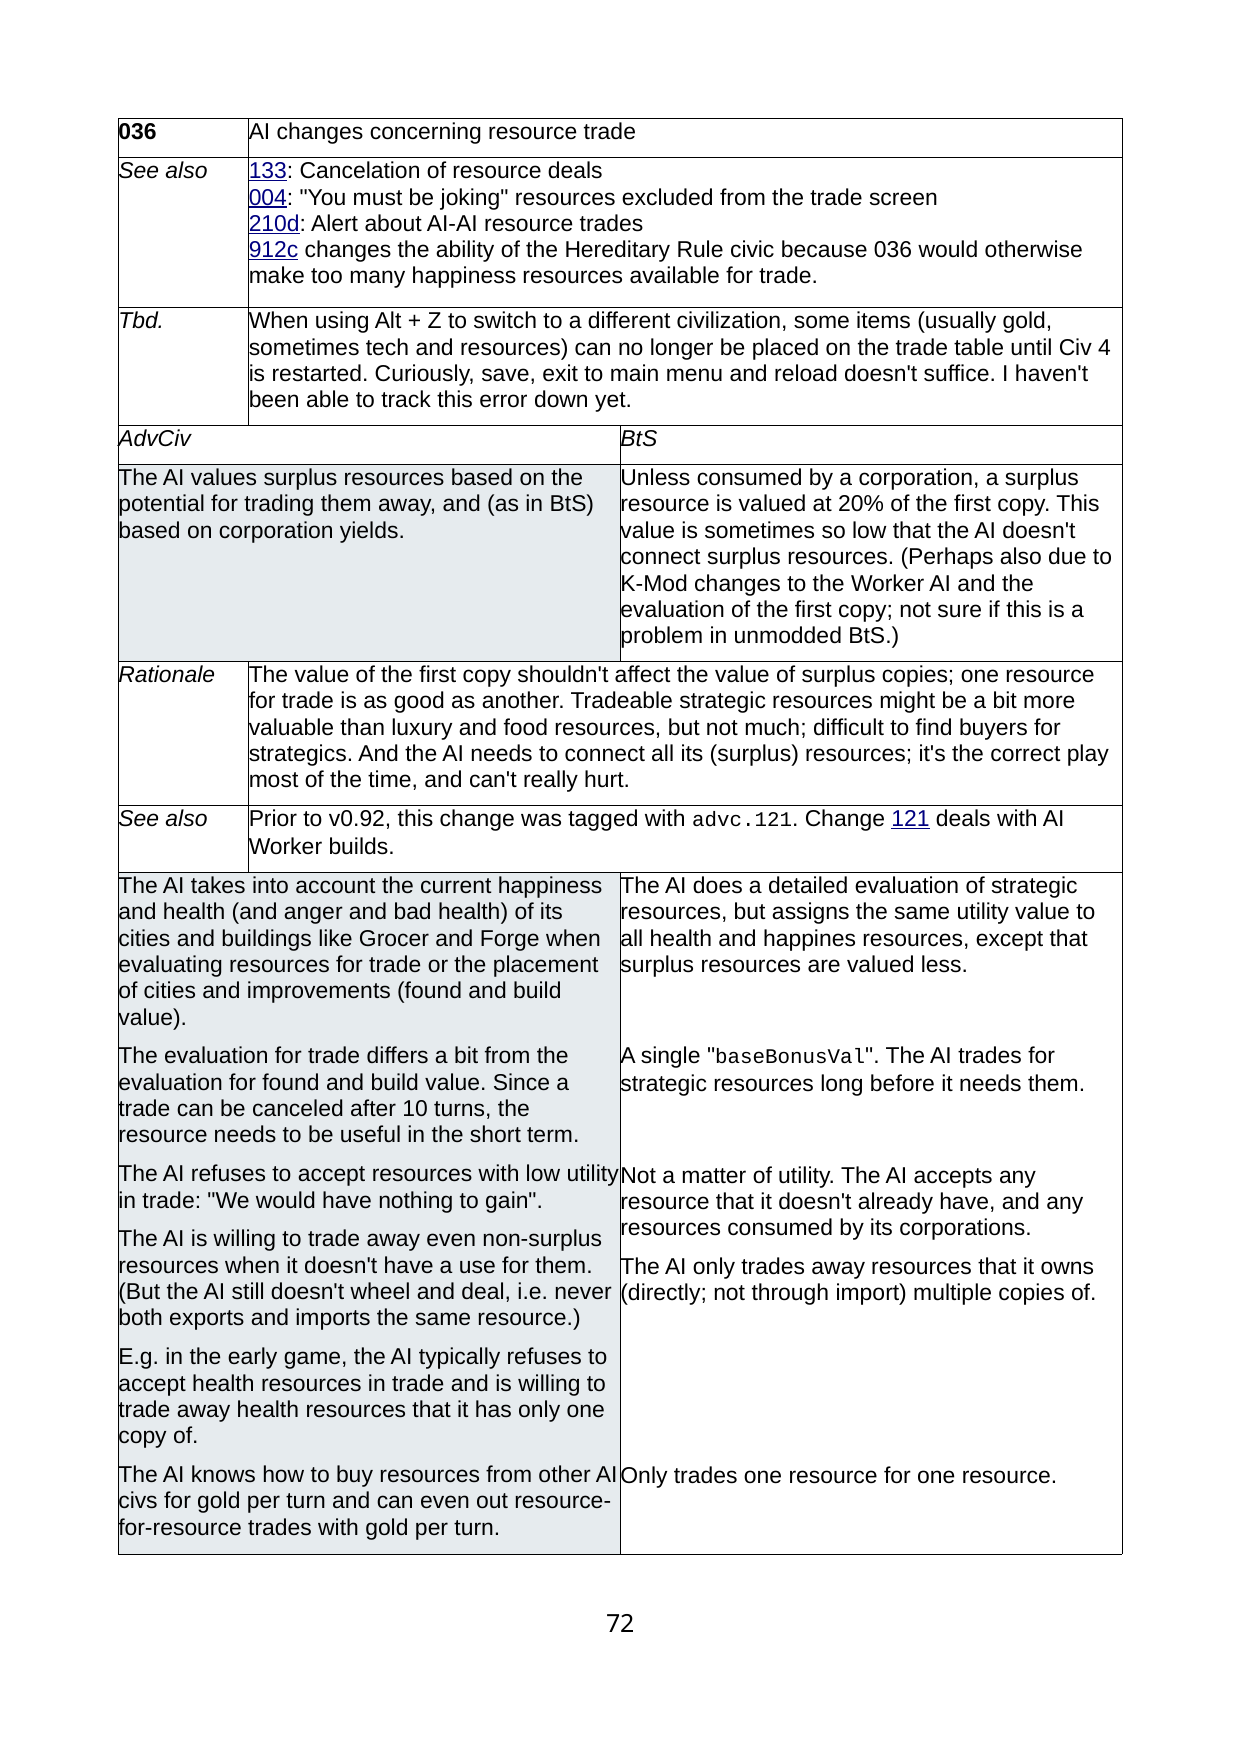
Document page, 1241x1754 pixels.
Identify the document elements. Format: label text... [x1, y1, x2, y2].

table_cell The AI takes into account the current happiness and health (and anger and bad health) of its cities and buildings like Grocer and Forge when evaluating resources for trade or the placement of cities and improvements (found and build value). The evaluation for trade differs a bit from the evaluation for found and build value. Since a trade can be canceled after 10 turns, the resource needs to be useful in the short term. The AI refuses to accept resources with low utility in trade: "We would have nothing to gain". The AI is willing to trade away even non-surplus resources when it doesn't have a use for them. (But the AI still doesn't wheel and deal, i.e. never both exports and imports the same resource.) E.g. in the early game, the AI typically refuses to accept health resources in trade and is willing to trade away health resources that it has only one copy of. The AI knows how to buy resources from other AI civs for gold per turn and can even out resource-for-resource trades with gold per turn. [119, 873, 620, 1554]
table_cell When using Alt + Z to switch to a different civilization, some items (usually gold, sometimes tech and resources) can no longer be placed on the trade table until Civ 4 is restarted. Curiously, save, exit to main menu and reload doesn't suffice. I haven't been able to track this error down yet. [249, 308, 1122, 425]
table_cell The AI does a detailed evaluation of strategic resources, but assigns the same utility value to all health and happines resources, except that surplus resources are valued less. A single "baseBonusVal". The AI trades for strategic resources long before it needs them. Not a matter of utility. The AI accepts any resource that it doesn't already have, and any resources consumed by its corporations. The AI only trades away resources that it owns (directly; not through import) multiple copies of. Only trades one resource for one resource. [621, 873, 1122, 1554]
table_cell Unless consumed by a corporation, a surplus resource is valued at 20% of the first copy. This value is sometimes so low that the AI doesn't connect surplus resources. (Perhaps also due to K-Mod changes to the Worker AI and the evaluation of the first copy; not sure if this is a problem in unmodded BtS.) [621, 465, 1122, 661]
table_cell AdvCiv [119, 426, 620, 464]
table_cell See also [119, 806, 248, 872]
table_cell 133: Cancelation of resource deals 004: "You must be joking" resources excluded from the trade screen 210d: Alert about AI-AI resource trades 912c changes the ability of the Hereditary Rule civic because 036 would otherwise make too many happiness resources available for trade. [249, 158, 1122, 307]
table_header 036 [119, 119, 248, 157]
table_cell Prior to v0.92, this change was tagged with advc.121. Change 121 deals with AI Worker builds. [249, 806, 1122, 872]
table_cell The AI values surplus resources based on the potential for trading them away, and (as in BtS) based on corporation yields. [119, 465, 620, 661]
table_cell See also [119, 158, 248, 307]
table_cell BtS [621, 426, 1122, 464]
table_cell Tbd. [119, 308, 248, 425]
table_cell Rationale [119, 662, 248, 805]
table_cell The value of the first copy shouldn't affect the value of surplus copies; one resource for trade is as good as another. Tradeable strategic resources might be a bit more valuable than luxury and food resources, but not much; difficult to find buyers for strategics. And the AI needs to connect all its (surplus) resources; it's the correct play most of the time, and can't really hurt. [249, 662, 1122, 805]
table_header AI changes concerning resource trade [249, 119, 1122, 157]
